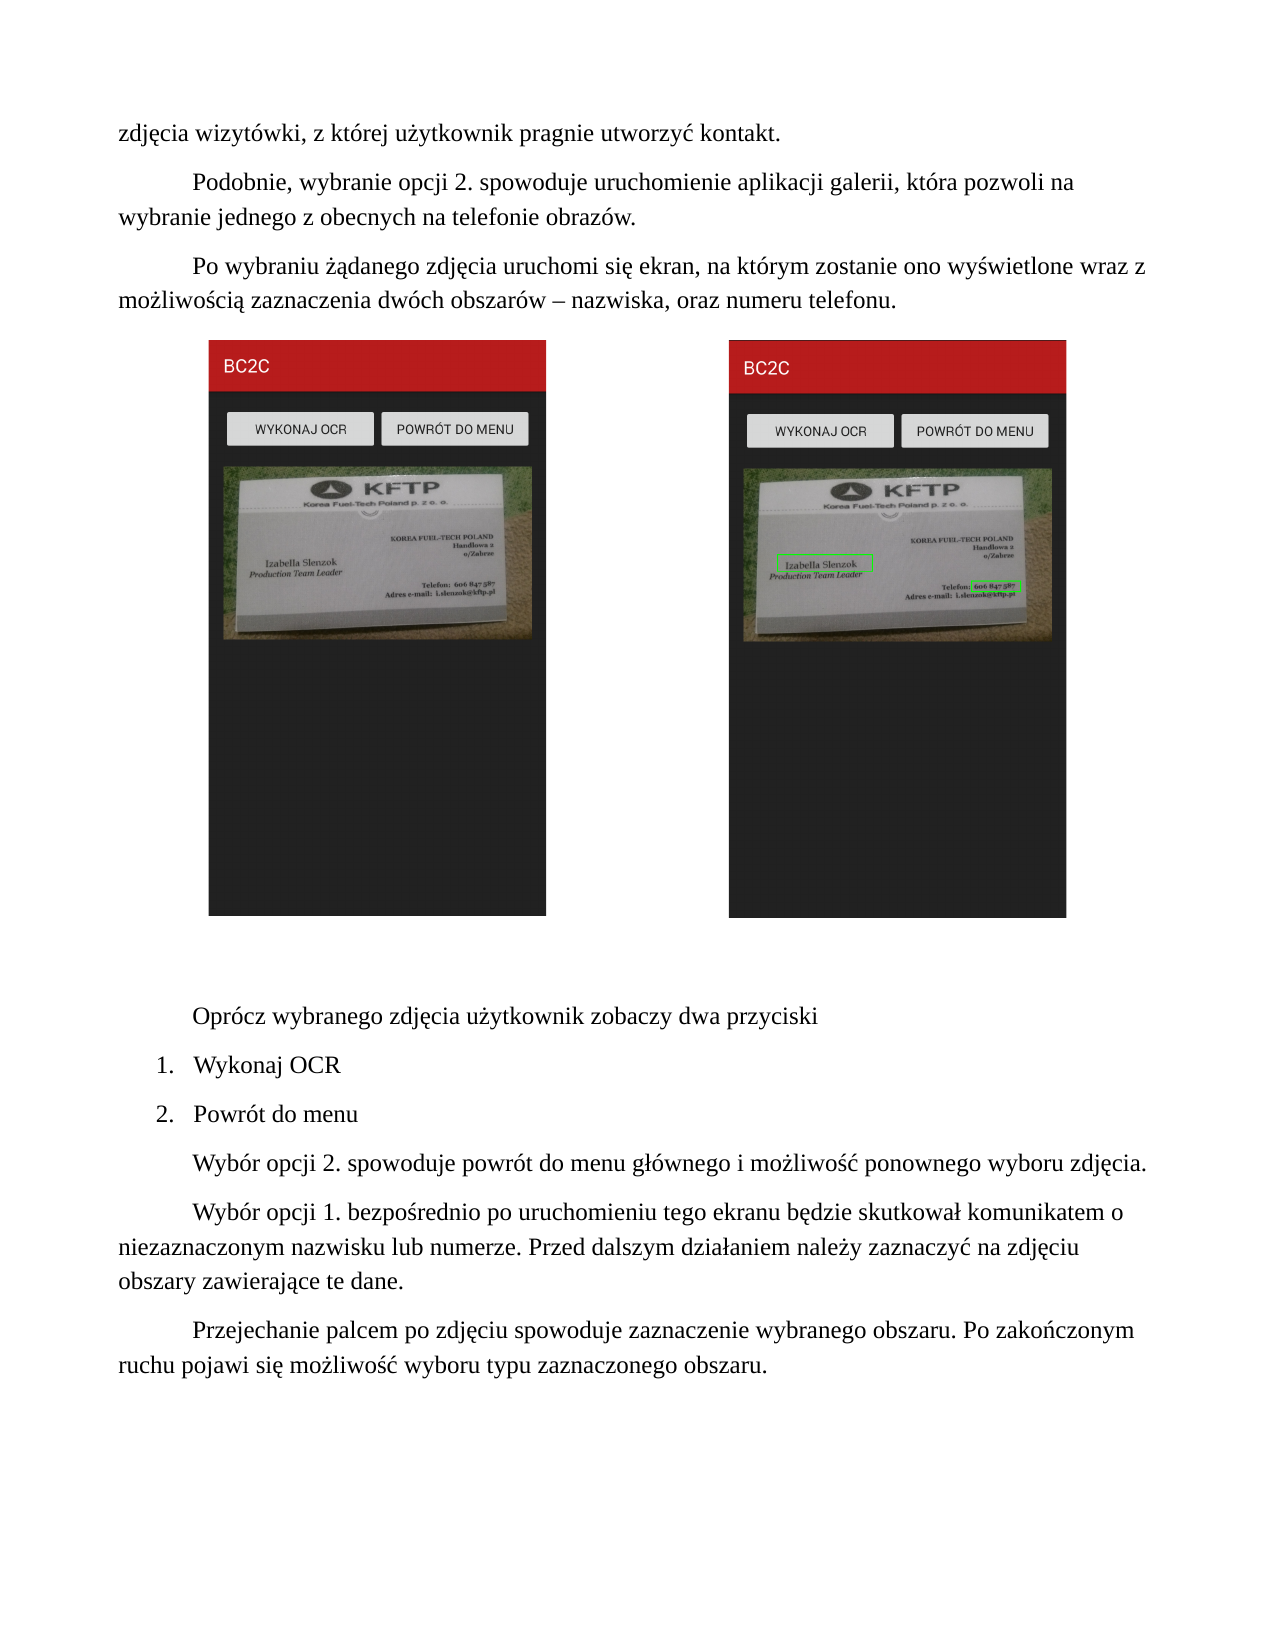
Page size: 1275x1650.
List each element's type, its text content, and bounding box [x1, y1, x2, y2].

text zdjęcia wizytówki, z której użytkownik pragnie utworzyć kontakt. [118, 118, 1157, 147]
text Oprócz wybranego zdjęcia użytkownik zobaczy dwa przyciski [118, 1001, 1157, 1030]
table_header [638, 334, 1158, 952]
list Powrót do menu [156, 1099, 1157, 1128]
list Wykonaj OCR [156, 1050, 1157, 1079]
text Wybór opcji 2. spowoduje powrót do menu głównego i możliwość ponownego wyboru zdjęcia. [118, 1148, 1157, 1177]
text Wybór opcji 1. bezpośrednio po uruchomieniu tego ekranu będzie skutkował komunikatem o niezaznaczonym nazwisku lub numerze. Przed dalszym działaniem należy zaznaczyć na zdjęciu obszary zawierające te dane. [118, 1197, 1157, 1295]
picture [208, 340, 547, 916]
picture [728, 340, 1067, 918]
text Przejechanie palcem po zdjęciu spowoduje zaznaczenie wybranego obszaru. Po zakończonym ruchu pojawi się możliwość wyboru typu zaznaczonego obszaru. [118, 1315, 1157, 1379]
table_header [117, 334, 637, 952]
text Po wybraniu żądanego zdjęcia uruchomi się ekran, na którym zostanie ono wyświetlone wraz z możliwością zaznaczenia dwóch obszarów – nazwiska, oraz numeru telefonu. [118, 251, 1157, 314]
text Podobnie, wybranie opcji 2. spowoduje uruchomienie aplikacji galerii, która pozwoli na wybranie jednego z obecnych na telefonie obrazów. [118, 167, 1157, 230]
